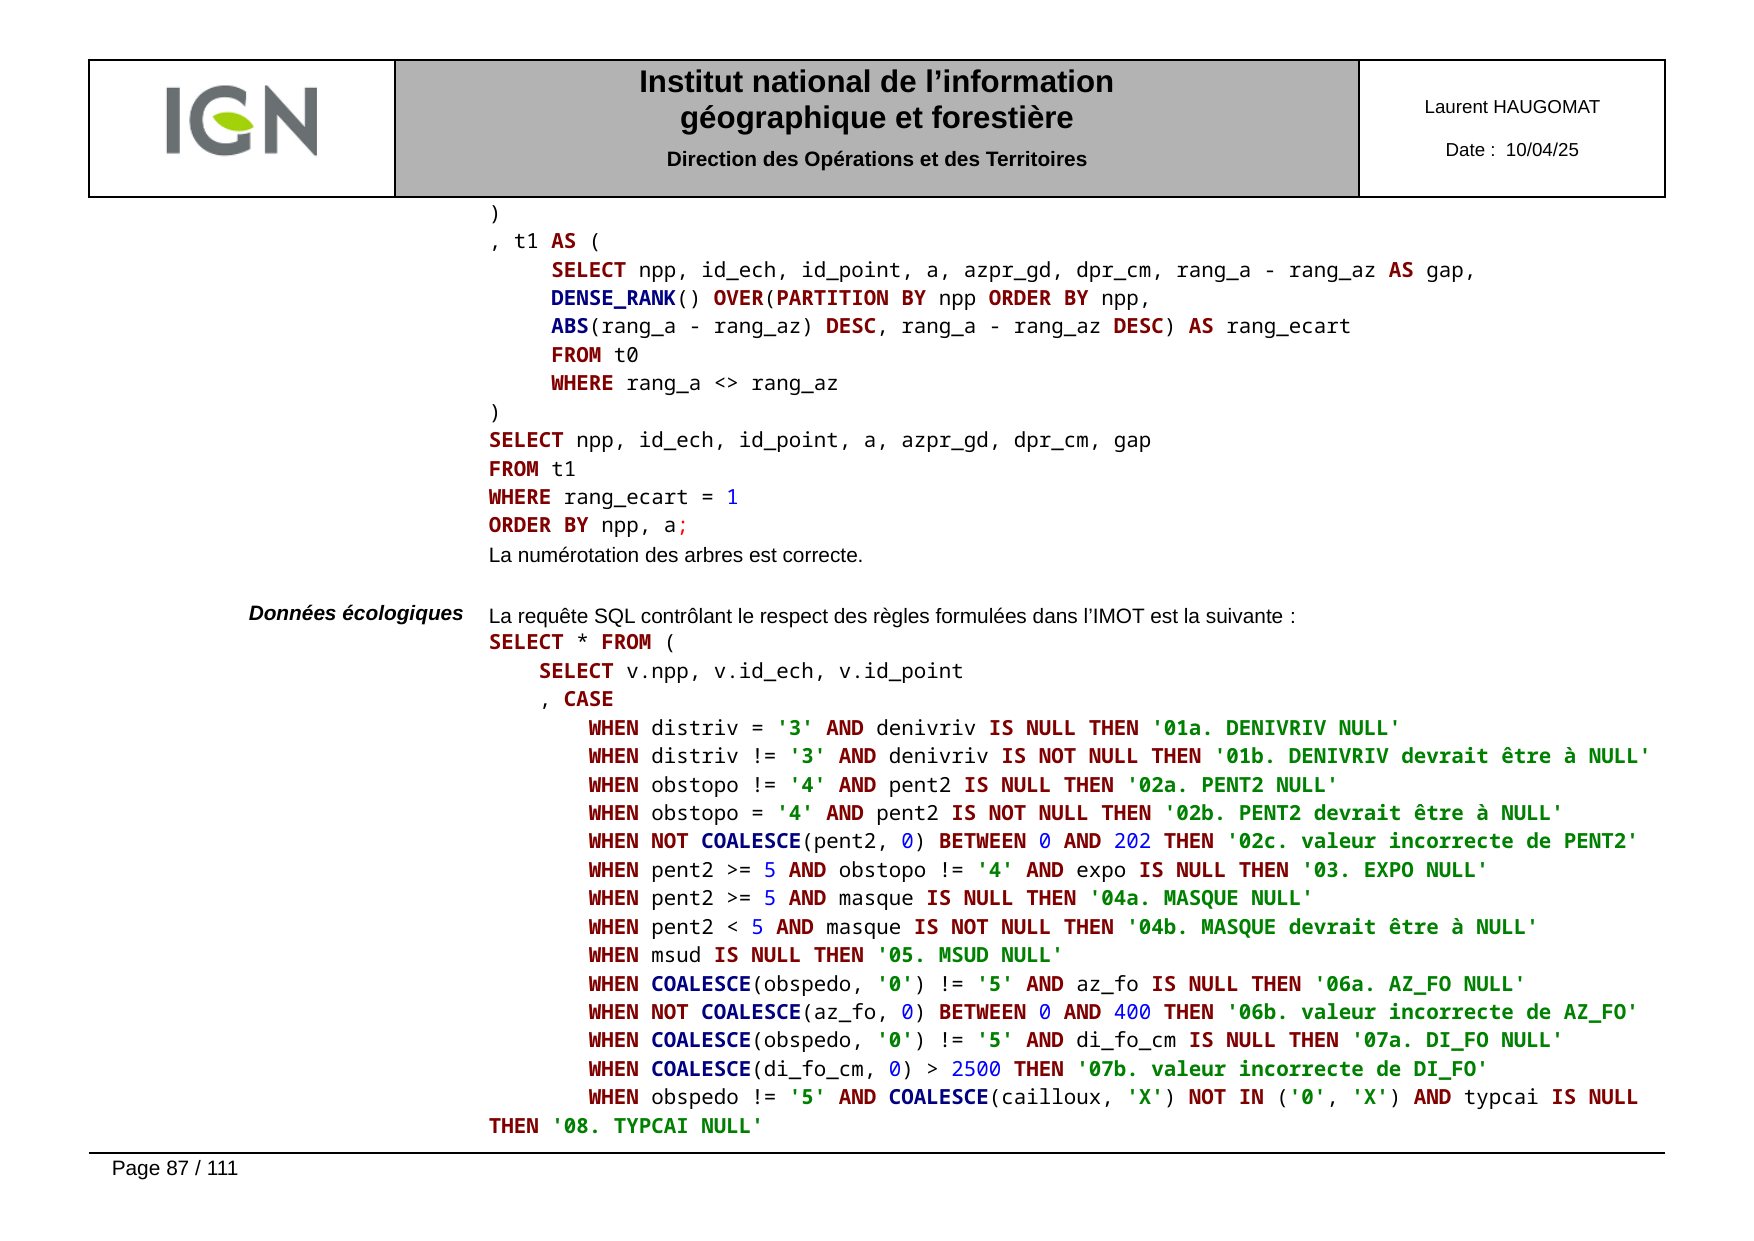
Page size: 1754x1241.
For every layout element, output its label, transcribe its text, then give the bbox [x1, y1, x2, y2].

table_cell La requête SQL contrôlant le respect des règles formulées dans l’IMOT est la suivante : SELECT * FROM ( SELECT v.npp, v.id_ech, v.id_point , CASE WHEN distriv = '3' AND denivriv IS NULL THEN '01a. DENIVRIV NULL' WHEN distriv != '3' AND denivriv IS NOT NULL THEN '01b. DENIVRIV devrait être à NULL' WHEN obstopo != '4' AND pent2 IS NULL THEN '02a. PENT2 NULL' WHEN obstopo = '4' AND pent2 IS NOT NULL THEN '02b. PENT2 devrait être à NULL' WHEN NOT COALESCE(pent2, 0) BETWEEN 0 AND 202 THEN '02c. valeur incorrecte de PENT2' WHEN pent2 >= 5 AND obstopo != '4' AND expo IS NULL THEN '03. EXPO NULL' WHEN pent2 >= 5 AND masque IS NULL THEN '04a. MASQUE NULL' WHEN pent2 < 5 AND masque IS NOT NULL THEN '04b. MASQUE devrait être à NULL' WHEN msud IS NULL THEN '05. MSUD NULL' WHEN COALESCE(obspedo, '0') != '5' AND az_fo IS NULL THEN '06a. AZ_FO NULL' WHEN NOT COALESCE(az_fo, 0) BETWEEN 0 AND 400 THEN '06b. valeur incorrecte de AZ_FO' WHEN COALESCE(obspedo, '0') != '5' AND di_fo_cm IS NULL THEN '07a. DI_FO NULL' WHEN COALESCE(di_fo_cm, 0) > 2500 THEN '07b. valeur incorrecte de DI_FO' WHEN obspedo != '5' AND COALESCE(cailloux, 'X') NOT IN ('0', 'X') AND typcai IS NULL THEN '08. TYPCAI NULL' [483, 600, 1665, 1145]
table_cell [89, 198, 483, 600]
table_cell Données écologiques [89, 600, 483, 1145]
table_cell ) , t1 AS ( SELECT npp, id_ech, id_point, a, azpr_gd, dpr_cm, rang_a - rang_az AS gap, DENSE_RANK() OVER(PARTITION BY npp ORDER BY npp, ABS(rang_a - rang_az) DESC, rang_a - rang_az DESC) AS rang_ecart FROM t0 WHERE rang_a <> rang_az ) SELECT npp, id_ech, id_point, a, azpr_gd, dpr_cm, gap FROM t1 WHERE rang_ecart = 1 ORDER BY npp, a; La numérotation des arbres est correcte. [483, 198, 1665, 600]
picture [141, 62, 343, 180]
